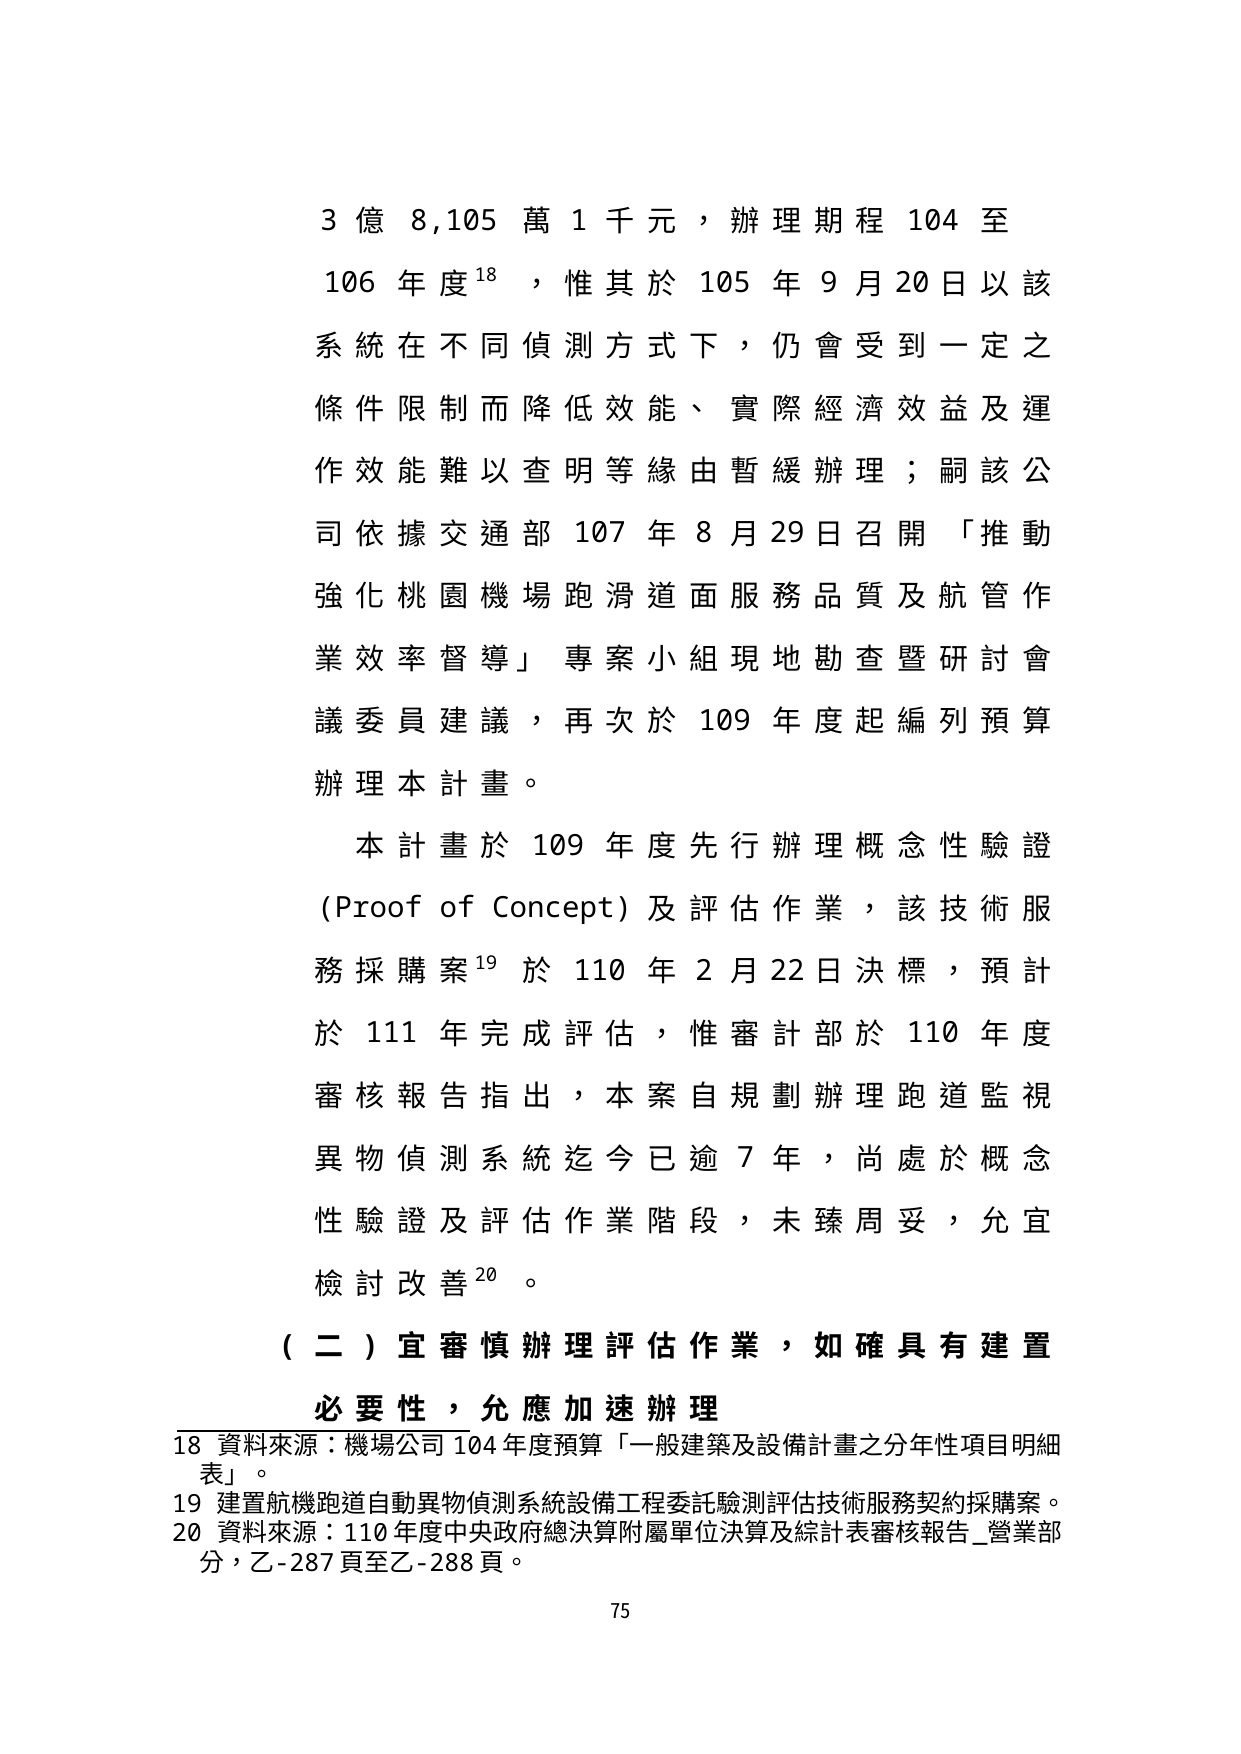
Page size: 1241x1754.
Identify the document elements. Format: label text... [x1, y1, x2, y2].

text 資料來源：機場公司104年度預算「一般建築及設備計畫之分年性項目明細表」。 [172, 1431, 1063, 1489]
text 資料來源：110年度中央政府總決算附屬單位決算及綜計表審核報告_營業部分，乙-287頁至乙-288頁。 [172, 1518, 1063, 1577]
text 建置航機跑道自動異物偵測系統設備工程委託驗測評估技術服務契約採購案。 [172, 1489, 1063, 1518]
text (二)宜審慎辦理評估作業，如確具有建置必要性，允應加速辦理 [242, 1302, 1058, 1427]
text 3億8,105萬1千元，辦理期程104至106年度，惟其於105年9月20日以該系統在不同偵測方式下，仍會受到一定之條件限制而降低效能、實際經濟效益及運作效能難以查明等緣由暫緩辦理；嗣該公司依據交通部107年8月29日召開「推動強化桃園機場跑滑道面服務品質及航管作業效率督導」專案小組現地勘查暨研討會議委員建議，再次於109年度起編列預算辦理本計畫。 [271, 177, 1058, 802]
text 本計畫於109年度先行辦理概念性驗證(Proof of Concept)及評估作業，該技術服務採購案於110年2月22日決標，預計於111年完成評估，惟審計部於110年度審核報告指出，本案自規劃辦理跑道監視異物偵測系統迄今已逾7年，尚處於概念性驗證及評估作業階段，未臻周妥，允宜檢討改善。 [271, 802, 1058, 1302]
